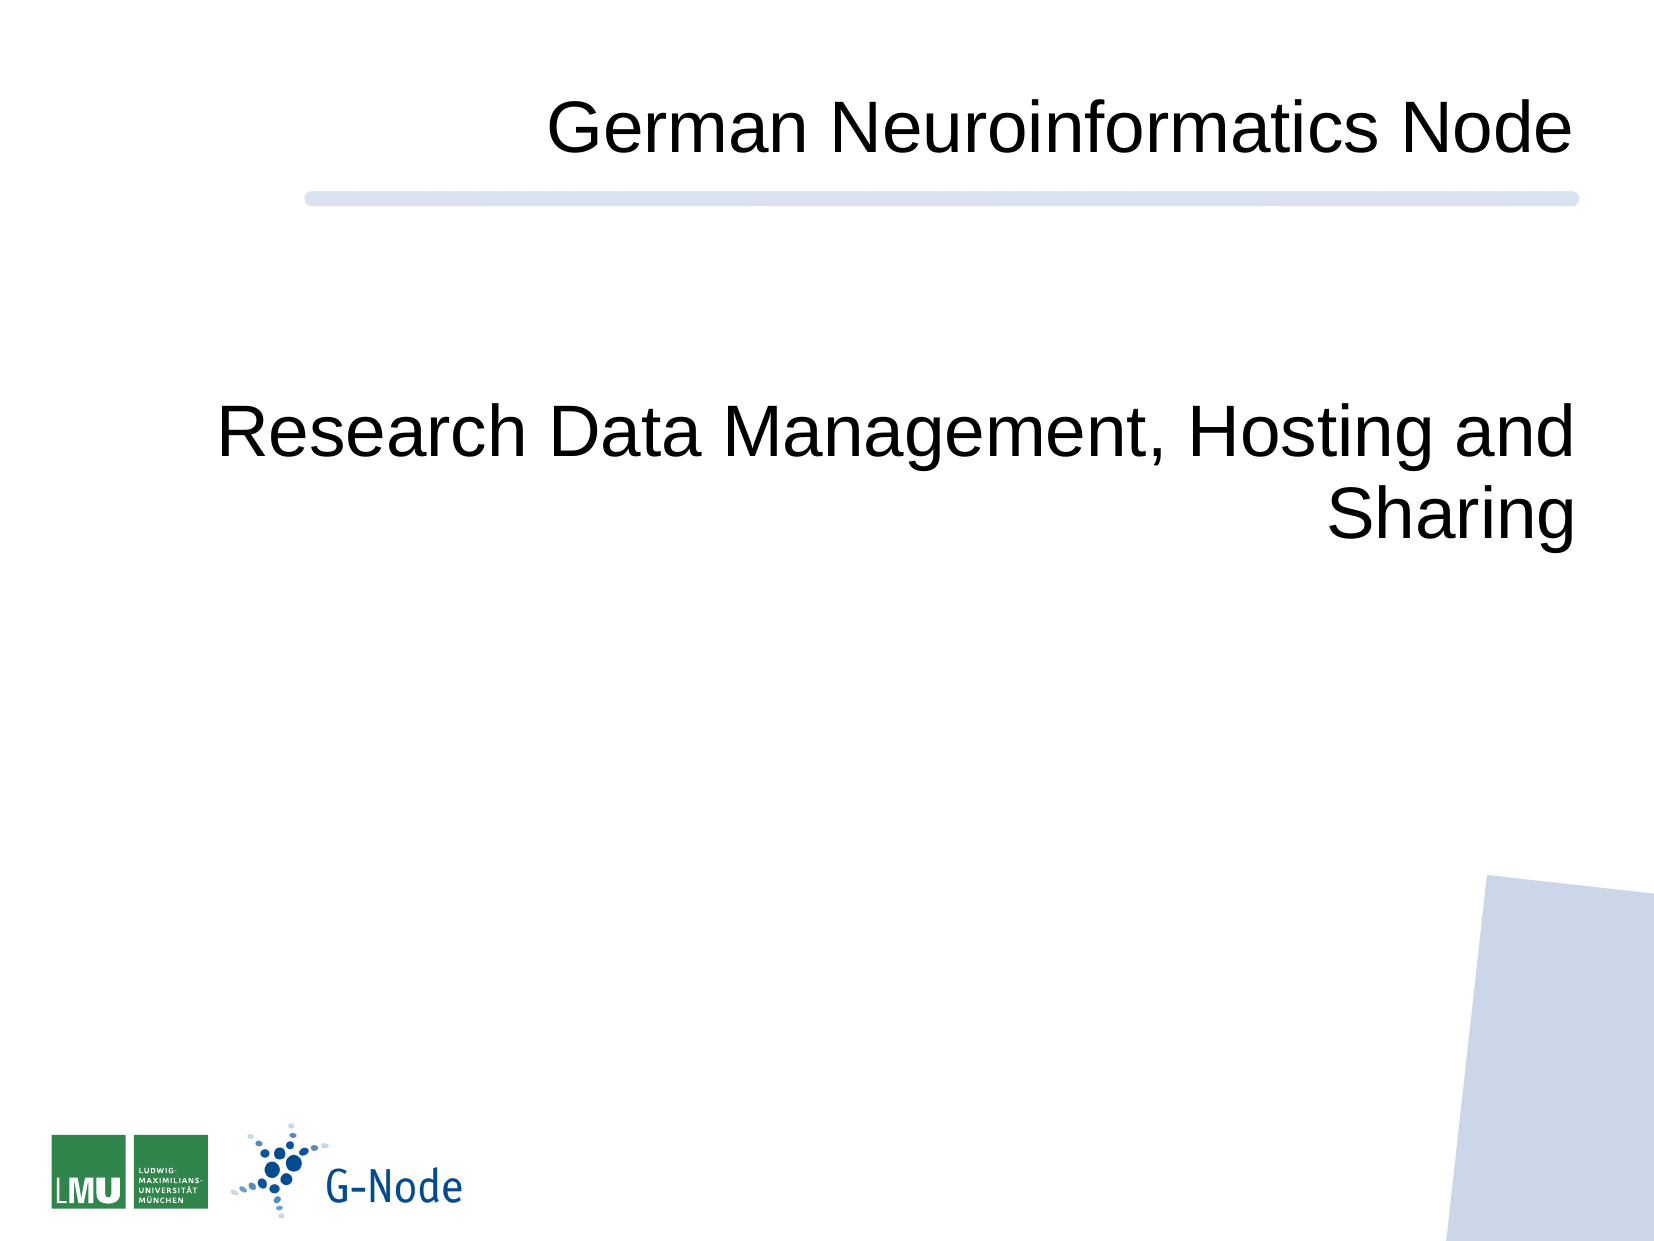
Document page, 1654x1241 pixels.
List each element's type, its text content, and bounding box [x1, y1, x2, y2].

text_box Research Data Management, Hosting and Sharing [89, 309, 1578, 601]
picture [230, 1123, 467, 1219]
text_box German Neuroinformatics Node [87, 30, 1576, 226]
